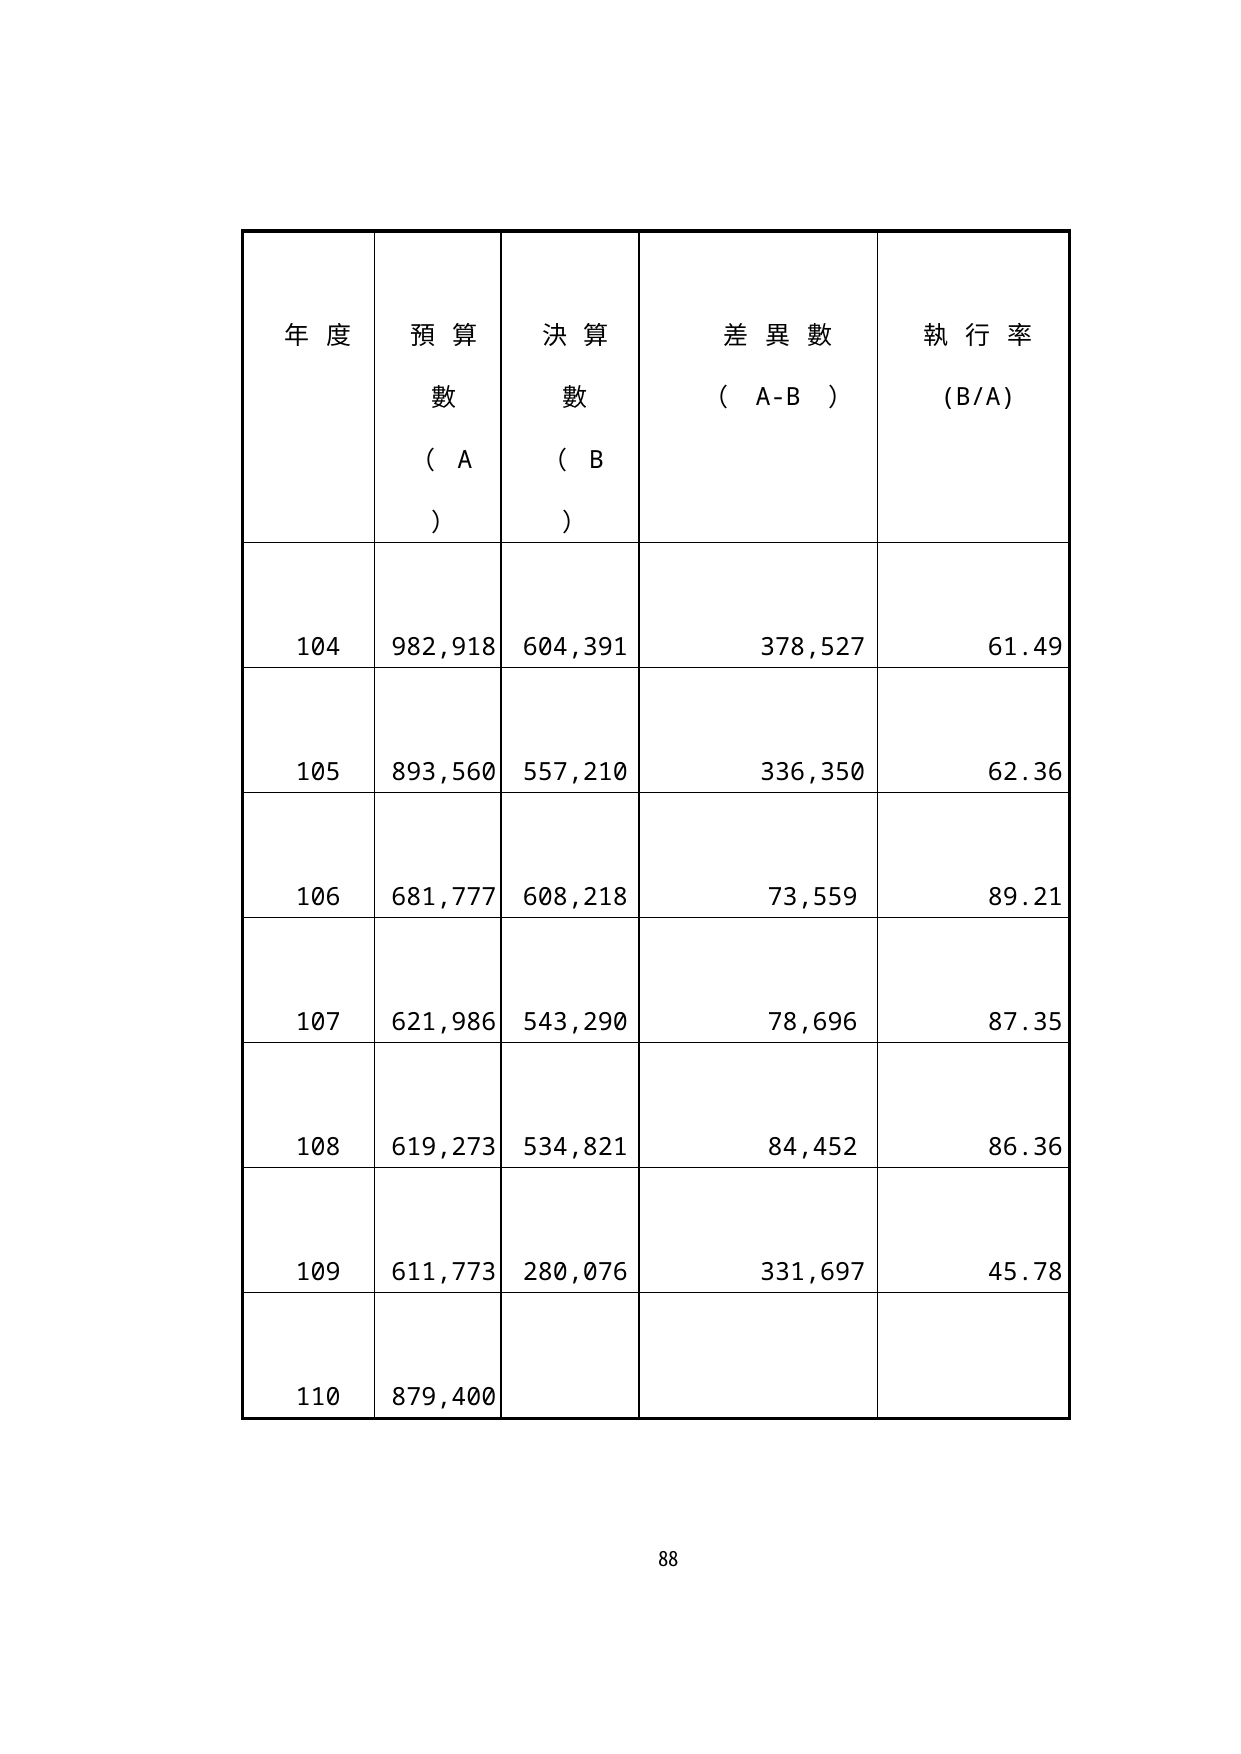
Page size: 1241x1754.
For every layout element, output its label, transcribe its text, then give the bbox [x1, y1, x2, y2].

table_cell 61.49 [878, 543, 1068, 667]
table_cell 106 [244, 793, 374, 917]
table_cell 331,697 [640, 1168, 877, 1292]
table_cell 86.36 [878, 1043, 1068, 1167]
table_cell 611,773 [375, 1168, 500, 1292]
table_cell [502, 1293, 638, 1417]
table_header 執行率(B/A) [878, 233, 1068, 542]
table_cell [640, 1293, 877, 1417]
table_header 年度 [244, 233, 374, 542]
table_cell 104 [244, 543, 374, 667]
table_cell 107 [244, 918, 374, 1042]
table_cell 982,918 [375, 543, 500, 667]
table_header 決算數（B） [502, 233, 638, 542]
table_cell 543,290 [502, 918, 638, 1042]
table_cell 45.78 [878, 1168, 1068, 1292]
table_cell 534,821 [502, 1043, 638, 1167]
table_cell 336,350 [640, 668, 877, 792]
table_cell 879,400 [375, 1293, 500, 1417]
table_cell 84,452 [640, 1043, 877, 1167]
table_cell 681,777 [375, 793, 500, 917]
table_cell 62.36 [878, 668, 1068, 792]
table_cell 78,696 [640, 918, 877, 1042]
table_header 差異數（A-B） [640, 233, 877, 542]
table_cell 89.21 [878, 793, 1068, 917]
table_cell 280,076 [502, 1168, 638, 1292]
table_cell 893,560 [375, 668, 500, 792]
table_cell 110 [244, 1293, 374, 1417]
table_cell 378,527 [640, 543, 877, 667]
table_cell 109 [244, 1168, 374, 1292]
table_cell 619,273 [375, 1043, 500, 1167]
table_cell 73,559 [640, 793, 877, 917]
table_cell 108 [244, 1043, 374, 1167]
table_header 預算數（A） [375, 233, 500, 542]
table_cell 604,391 [502, 543, 638, 667]
table_cell 105 [244, 668, 374, 792]
table_cell 608,218 [502, 793, 638, 917]
table_cell 621,986 [375, 918, 500, 1042]
table_cell 557,210 [502, 668, 638, 792]
table_cell 87.35 [878, 918, 1068, 1042]
table_cell [878, 1293, 1068, 1417]
